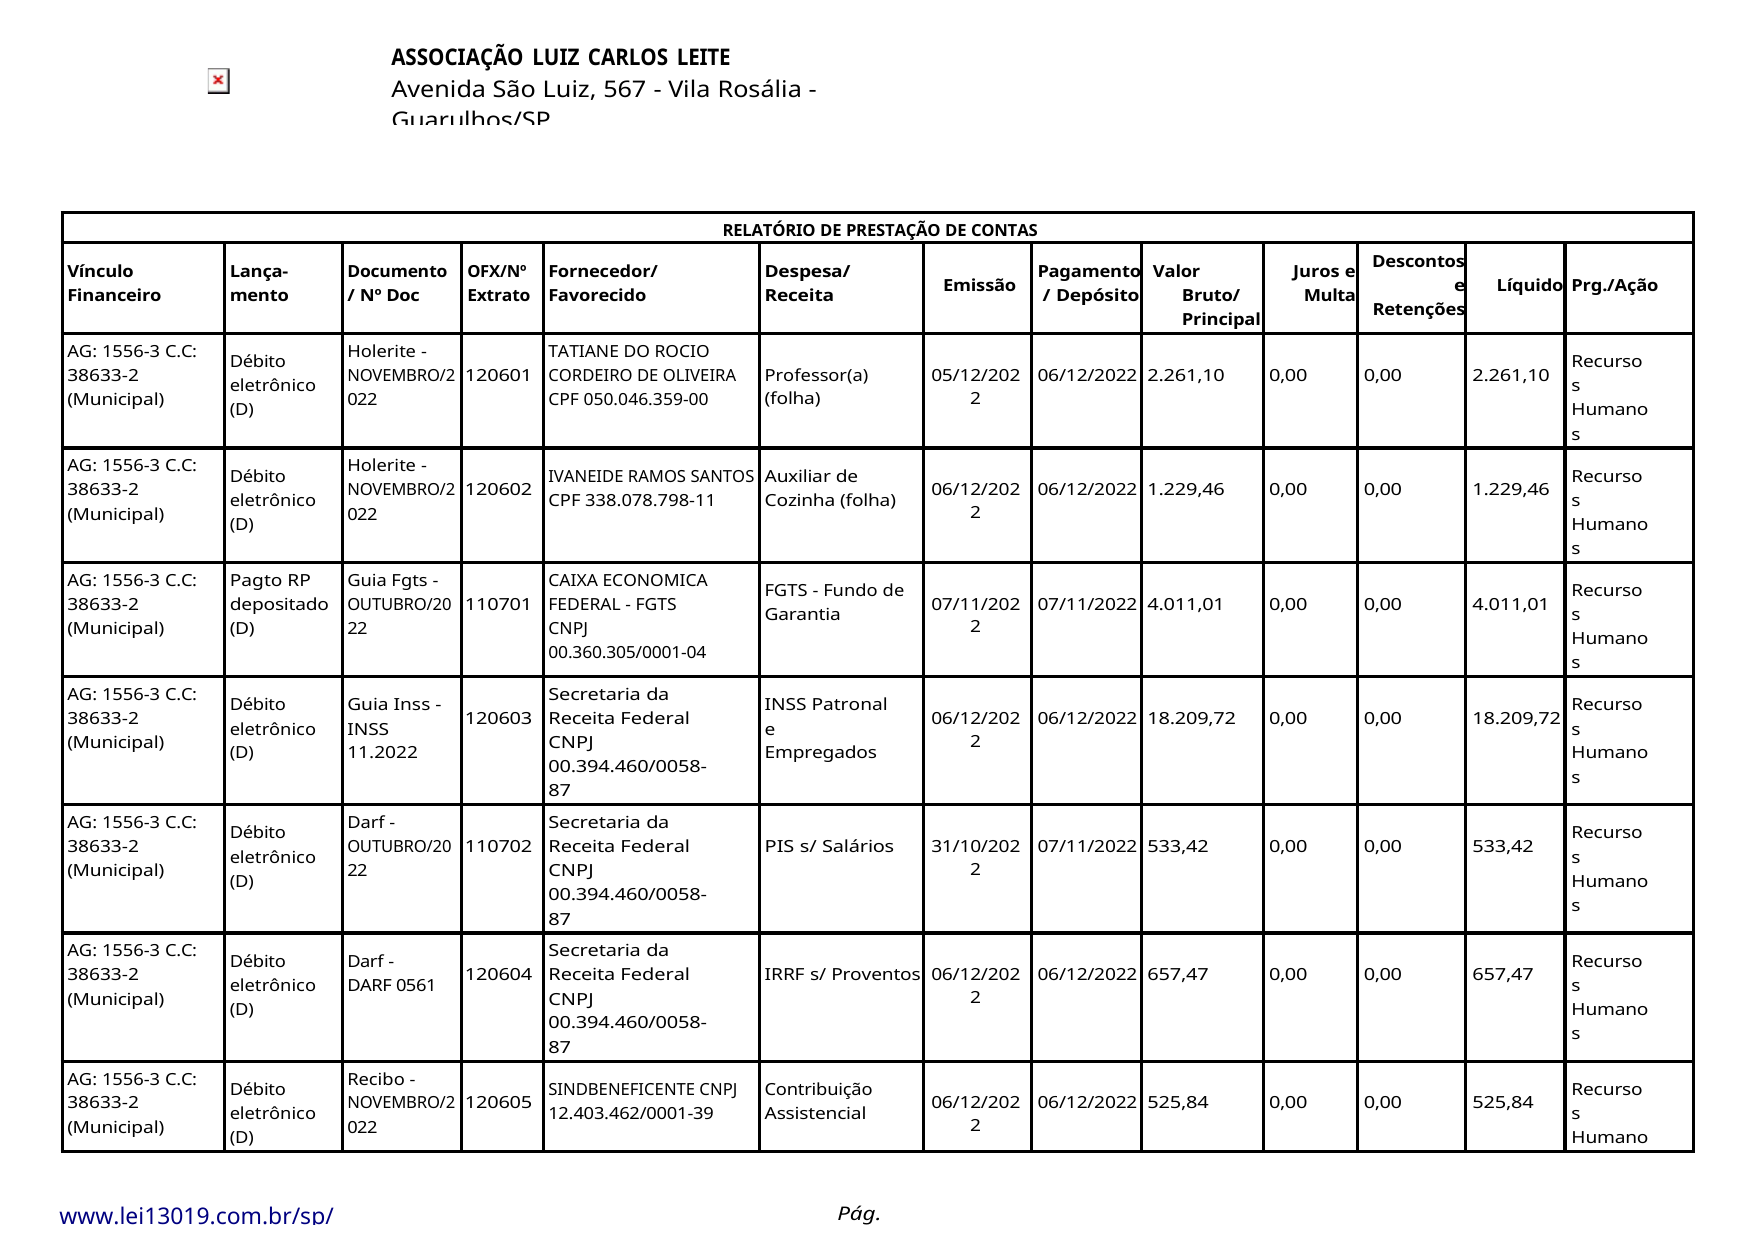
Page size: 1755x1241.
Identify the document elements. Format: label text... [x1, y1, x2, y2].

table_cell 525,84 [1143, 1063, 1262, 1150]
table_cell Auxiliar de Cozinha (folha) [761, 450, 922, 561]
table_cell 533,42 [1467, 806, 1563, 931]
table_cell Secretaria da Receita Federal CNPJ 00.394.460/0058-87 [545, 806, 758, 931]
table_cell Débito eletrônico (D) [226, 335, 341, 446]
table_cell 0,00 [1359, 450, 1464, 561]
table_cell 06/12/2022 [1033, 1063, 1140, 1150]
table_cell Holerite - NOVEMBRO/2 022 [344, 335, 460, 446]
table_cell 0,00 [1359, 564, 1464, 675]
table_cell AG: 1556-3 C.C: 38633-2 (Municipal) [64, 935, 223, 1059]
table_cell Recursos Humano [1567, 1063, 1692, 1150]
table_cell Emissão [925, 244, 1030, 332]
table_cell IVANEIDE RAMOS SANTOS CPF 338.078.798-11 [545, 450, 758, 561]
table_cell 07/11/2022 [1033, 806, 1140, 931]
table_cell 657,47 [1467, 935, 1563, 1059]
table_cell TATIANE DO ROCIO CORDEIRO DE OLIVEIRA CPF 050.046.359-00 [545, 335, 758, 446]
table_cell 110702 [463, 806, 542, 931]
table_cell Débito eletrônico (D) [226, 1063, 341, 1150]
table_cell Recursos Humanos [1567, 806, 1692, 931]
table_cell 2.261,10 [1143, 335, 1262, 446]
table_cell Darf - OUTUBRO/20 22 [344, 806, 460, 931]
table_cell 533,42 [1143, 806, 1262, 931]
table_cell 657,47 [1143, 935, 1262, 1059]
table_cell AG: 1556-3 C.C: 38633-2 (Municipal) [64, 450, 223, 561]
table_cell Pagto RP depositado (D) [226, 564, 341, 675]
table_cell Professor(a) (folha) [761, 335, 922, 446]
table_cell INSS Patronal e Empregados [761, 678, 922, 803]
table_cell OFX/Nº Extrato [463, 244, 542, 332]
table_cell 06/12/2022 [925, 935, 1030, 1059]
table_cell 1.229,46 [1467, 450, 1563, 561]
table_cell Vínculo Financeiro [64, 244, 223, 332]
table_cell Valor Bruto/ Principal [1143, 244, 1262, 332]
table_cell 4.011,01 [1143, 564, 1262, 675]
table_cell Guia Inss - INSS 11.2022 [344, 678, 460, 803]
table_cell 120603 [463, 678, 542, 803]
table_cell Despesa/ Receita [761, 244, 922, 332]
table_cell Darf - DARF 0561 [344, 935, 460, 1059]
table_cell Recursos Humanos [1567, 450, 1692, 561]
table_cell Holerite - NOVEMBRO/2 022 [344, 450, 460, 561]
table_cell Documento / Nº Doc [344, 244, 460, 332]
table_cell Pagamento / Depósito [1033, 244, 1140, 332]
table_cell Fornecedor/ Favorecido [545, 244, 758, 332]
table_cell Recursos Humanos [1567, 564, 1692, 675]
table_cell 0,00 [1265, 1063, 1356, 1150]
table_cell Guia Fgts - OUTUBRO/20 22 [344, 564, 460, 675]
table_cell 1.229,46 [1143, 450, 1262, 561]
table_cell Recibo - NOVEMBRO/2 022 [344, 1063, 460, 1150]
table_cell AG: 1556-3 C.C: 38633-2 (Municipal) [64, 335, 223, 446]
table_cell 0,00 [1265, 678, 1356, 803]
table_cell Secretaria da Receita Federal CNPJ 00.394.460/0058-87 [545, 678, 758, 803]
table_cell 06/12/2022 [925, 678, 1030, 803]
table_cell AG: 1556-3 C.C: 38633-2 (Municipal) [64, 678, 223, 803]
table_cell 18.209,72 [1143, 678, 1262, 803]
table_cell Débito eletrônico (D) [226, 806, 341, 931]
table_cell 120604 [463, 935, 542, 1059]
table_cell 06/12/2022 [925, 450, 1030, 561]
table_cell 0,00 [1359, 678, 1464, 803]
table_cell 31/10/2022 [925, 806, 1030, 931]
table_cell AG: 1556-3 C.C: 38633-2 (Municipal) [64, 1063, 223, 1150]
table_cell Líquido [1467, 244, 1563, 332]
table_cell 0,00 [1359, 335, 1464, 446]
table_cell Recursos Humanos [1567, 935, 1692, 1059]
table_cell SINDBENEFICENTE CNPJ 12.403.462/0001-39 [545, 1063, 758, 1150]
table_cell Débito eletrônico (D) [226, 935, 341, 1059]
table_cell Prg./Ação [1567, 244, 1692, 332]
table_cell 120605 [463, 1063, 542, 1150]
table_cell 120601 [463, 335, 542, 446]
table_cell 06/12/2022 [1033, 335, 1140, 446]
table_cell Juros e Multa [1265, 244, 1356, 332]
table_cell PIS s/ Salários [761, 806, 922, 931]
table_cell 120602 [463, 450, 542, 561]
table_cell 525,84 [1467, 1063, 1563, 1150]
table_cell FGTS - Fundo de Garantia [761, 564, 922, 675]
table_cell AG: 1556-3 C.C: 38633-2 (Municipal) [64, 806, 223, 931]
table_cell AG: 1556-3 C.C: 38633-2 (Municipal) [64, 564, 223, 675]
table_cell Secretaria da Receita Federal CNPJ 00.394.460/0058-87 [545, 935, 758, 1059]
table_cell 110701 [463, 564, 542, 675]
table_cell 06/12/2022 [1033, 678, 1140, 803]
table_cell 0,00 [1265, 806, 1356, 931]
table_cell Lança- mento [226, 244, 341, 332]
table_cell 2.261,10 [1467, 335, 1563, 446]
table_cell IRRF s/ Proventos [761, 935, 922, 1059]
table_cell Débito eletrônico (D) [226, 678, 341, 803]
table_cell 4.011,01 [1467, 564, 1563, 675]
table_cell 18.209,72 [1467, 678, 1563, 803]
table_cell 0,00 [1359, 1063, 1464, 1150]
table_cell CAIXA ECONOMICA FEDERAL - FGTS CNPJ 00.360.305/0001-04 [545, 564, 758, 675]
table_cell 06/12/2022 [1033, 935, 1140, 1059]
table_header RELATÓRIO DE PRESTAÇÃO DE CONTAS [64, 214, 1692, 241]
table_cell 06/12/2022 [925, 1063, 1030, 1150]
table_cell 07/11/2022 [925, 564, 1030, 675]
table_cell 0,00 [1359, 935, 1464, 1059]
table_cell 0,00 [1359, 806, 1464, 931]
table_cell 0,00 [1265, 564, 1356, 675]
table_cell 0,00 [1265, 335, 1356, 446]
table_cell 0,00 [1265, 935, 1356, 1059]
table_cell 05/12/2022 [925, 335, 1030, 446]
table_cell Débito eletrônico (D) [226, 450, 341, 561]
table_cell Descontos e Retenções [1359, 244, 1464, 332]
table_cell Recursos Humanos [1567, 678, 1692, 803]
table_cell 06/12/2022 [1033, 450, 1140, 561]
table_cell 0,00 [1265, 450, 1356, 561]
table_cell Contribuição Assistencial [761, 1063, 922, 1150]
table_cell 07/11/2022 [1033, 564, 1140, 675]
table_cell Recursos Humanos [1567, 335, 1692, 446]
